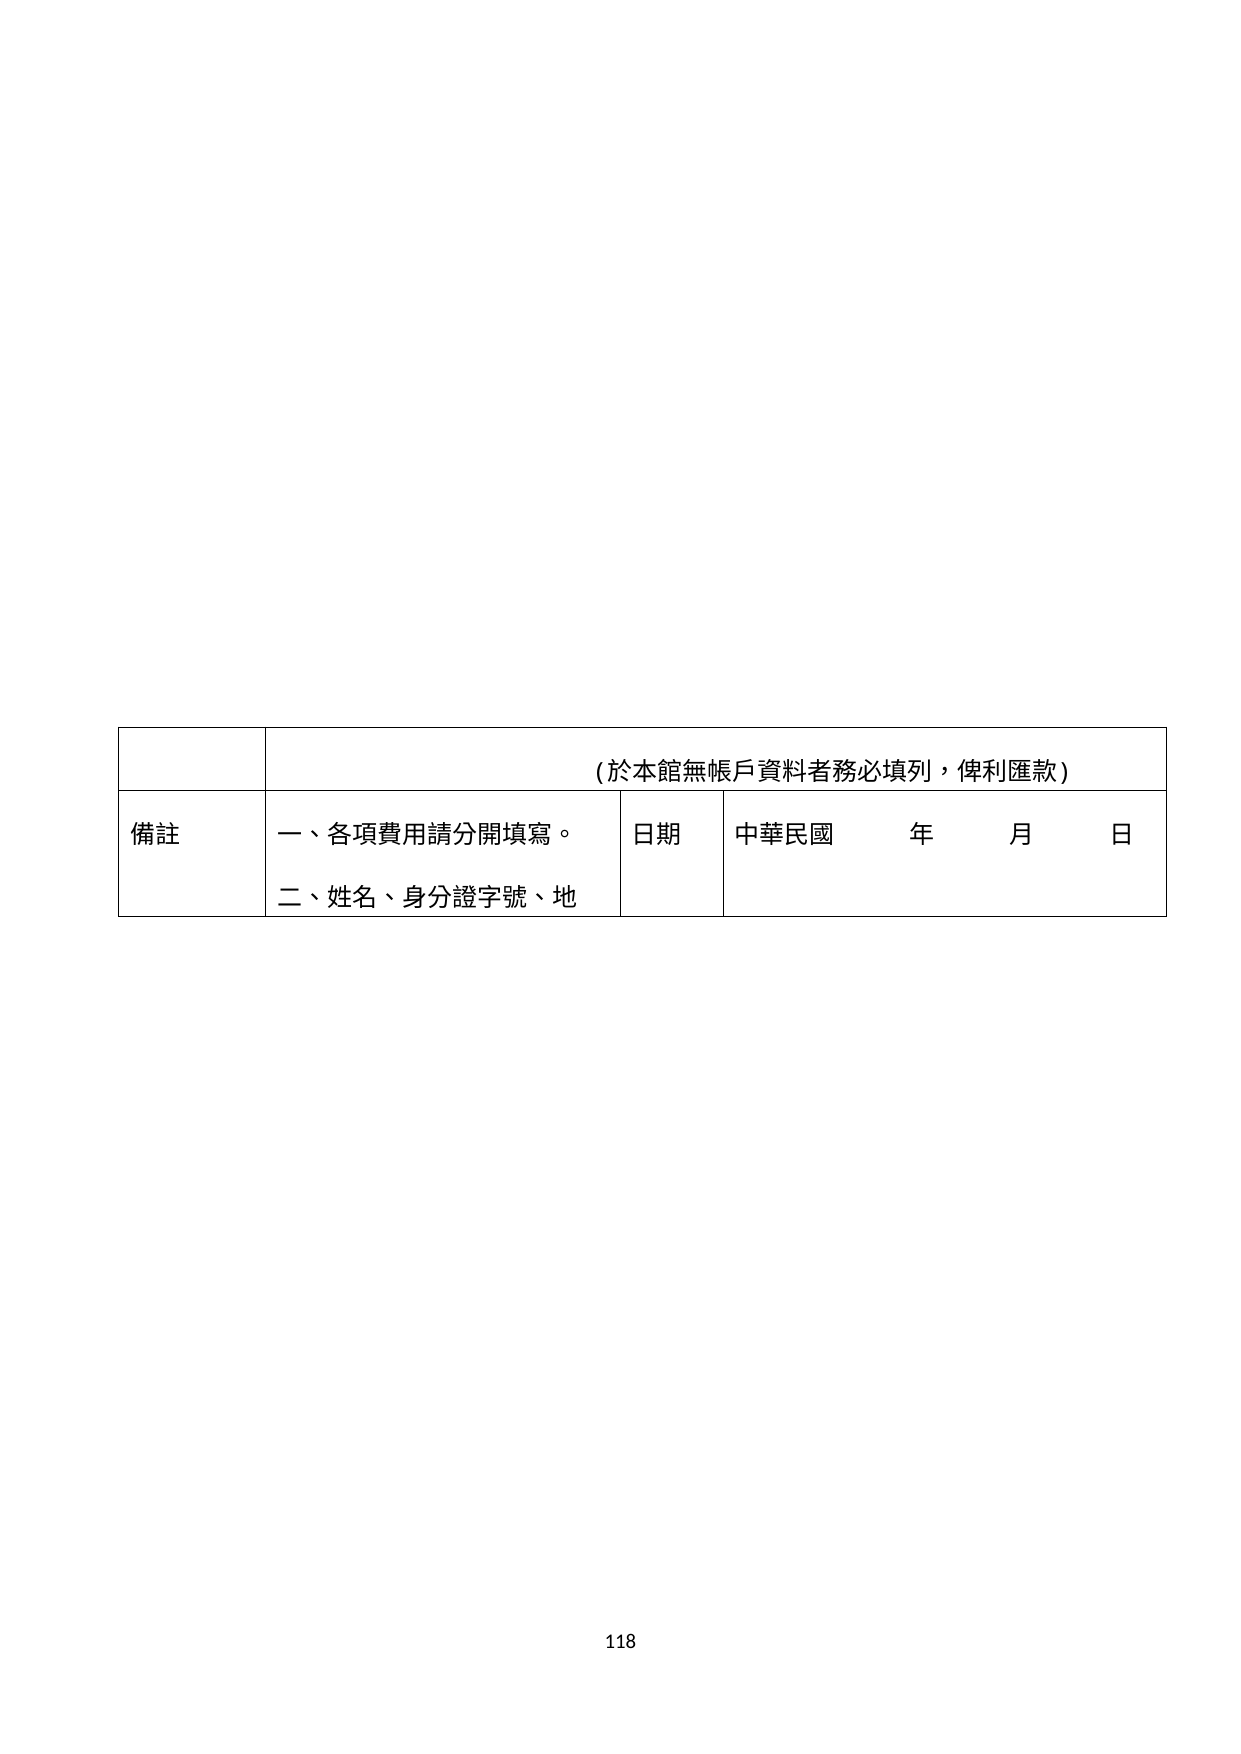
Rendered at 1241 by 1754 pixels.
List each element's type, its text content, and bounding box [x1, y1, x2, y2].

table_cell 中華民國 年 月 日 [724, 791, 1166, 916]
table_cell 一、各項費用請分開填寫。 二、姓名、身分證字號、地 [266, 791, 620, 916]
table_cell [119, 728, 265, 790]
table_cell 日期 [621, 791, 723, 916]
table_cell (於本館無帳戶資料者務必填列，俾利匯款) [266, 728, 1166, 790]
table_cell 備註 [119, 791, 265, 916]
